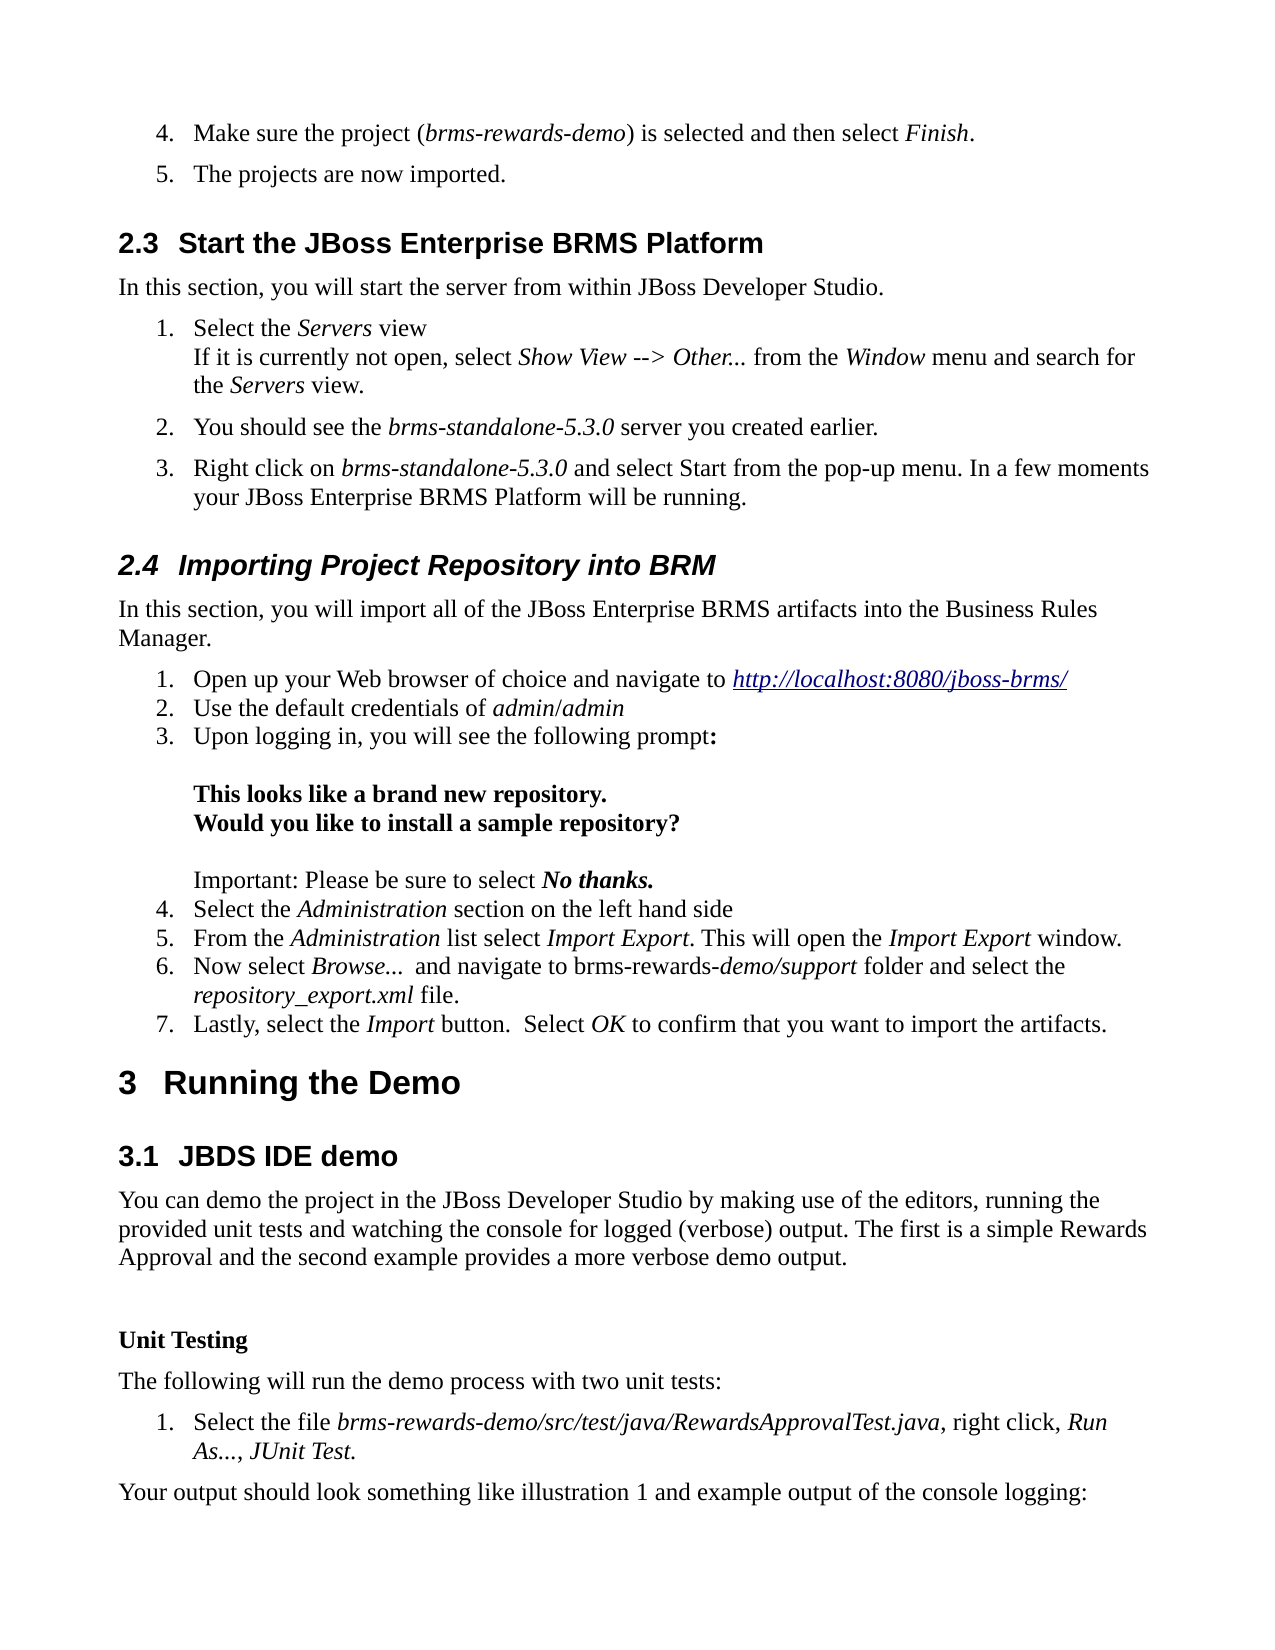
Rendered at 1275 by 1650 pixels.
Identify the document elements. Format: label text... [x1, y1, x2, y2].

text In this section, you will import all of the JBoss Enterprise BRMS artifacts into the Business Rules Manager. [118, 594, 1157, 651]
list Select the Administration section on the left hand side [156, 894, 1157, 923]
text The following will run the demo process with two unit tests: [118, 1366, 1157, 1395]
text Your output should look something like illustration 1 and example output of the console logging: [118, 1477, 1157, 1506]
list Use the default credentials of admin/admin [156, 693, 1157, 721]
subtitle Running the Demo [118, 1063, 1157, 1101]
list Select the file brms-rewards-demo/src/test/java/RewardsApprovalTest.java, right click, Run As..., JUnit Test. [156, 1407, 1157, 1465]
list Open up your Web browser of choice and navigate to http://localhost:8080/jboss-brms/ [156, 664, 1157, 693]
subtitle Importing Project Repository into BRM [118, 548, 1157, 581]
text You can demo the project in the JBoss Developer Studio by making use of the editors, running the provided unit tests and watching the console for logged (verbose) output. The first is a simple Rewards Approval and the second example provides a more verbose demo output. [118, 1185, 1157, 1271]
list Would you like to install a sample repository? Important: Please be sure to select No thanks. [156, 808, 1157, 894]
list Right click on brms-standalone-5.3.0 and select Start from the pop-up menu. In a few moments your JBoss Enterprise BRMS Platform will be running. [156, 453, 1157, 510]
text Unit Testing [118, 1325, 1157, 1354]
subtitle Start the JBoss Enterprise BRMS Platform [118, 226, 1157, 259]
list From the Administration list select Import Export. This will open the Import Export window. [156, 923, 1157, 951]
text In this section, you will start the server from within JBoss Developer Studio. [118, 272, 1157, 300]
list Lastly, select the Import button. Select OK to confirm that you want to import the artifacts. [156, 1009, 1157, 1038]
list Upon logging in, you will see the following prompt: This looks like a brand new repository. [156, 721, 1157, 808]
subtitle JBDS IDE demo [118, 1139, 1157, 1172]
list You should see the brms-standalone-5.3.0 server you created earlier. [156, 412, 1157, 440]
list Make sure the project (brms-rewards-demo) is selected and then select Finish. [156, 118, 1157, 147]
list The projects are now imported. [156, 159, 1157, 188]
list Select the Servers view If it is currently not open, select Show View --> Other... from the Window menu and search for the Servers view. [156, 313, 1157, 399]
list Now select Browse... and navigate to brms-rewards-demo/support folder and select the repository_export.xml file. [156, 951, 1157, 1009]
